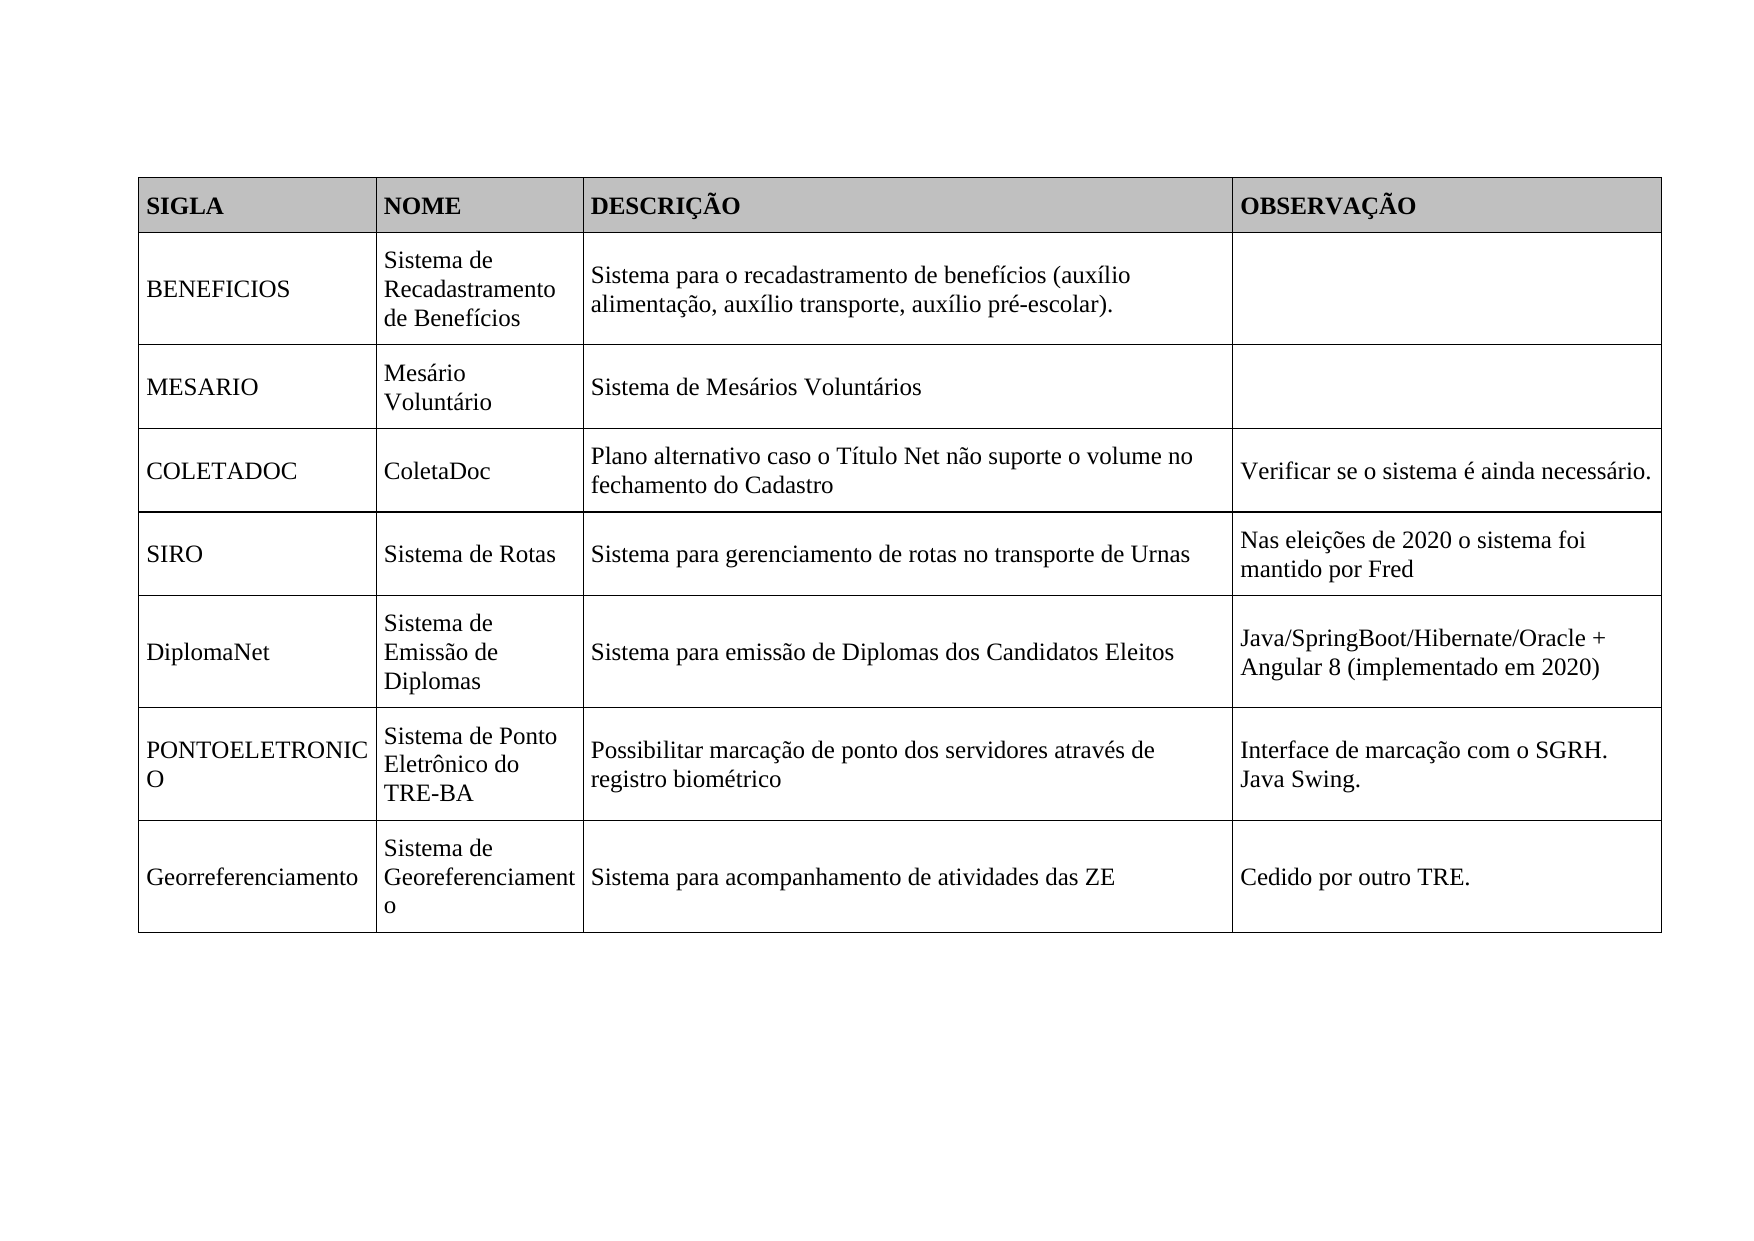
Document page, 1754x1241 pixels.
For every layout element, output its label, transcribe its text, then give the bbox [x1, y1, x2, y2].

table_cell Sistema de Ponto Eletrônico do TRE-BA [377, 708, 583, 819]
table_cell Sistema de Georeferenciamento [377, 821, 583, 932]
table_cell Cedido por outro TRE. [1233, 821, 1661, 932]
table_header DESCRIÇÃO [584, 178, 1232, 232]
table_cell Interface de marcação com o SGRH. Java Swing. [1233, 708, 1661, 819]
table_cell Mesário Voluntário [377, 345, 583, 428]
table_cell Plano alternativo caso o Título Net não suporte o volume no fechamento do Cadastro [584, 429, 1232, 511]
table_cell MESARIO [139, 345, 376, 428]
table_header SIGLA [139, 178, 376, 232]
table_cell Possibilitar marcação de ponto dos servidores através de registro biométrico [584, 708, 1232, 819]
table_cell BENEFICIOS [139, 233, 376, 344]
table_cell PONTOELETRONICO [139, 708, 376, 819]
table_cell Sistema de Emissão de Diplomas [377, 596, 583, 707]
table_header NOME [377, 178, 583, 232]
table_cell Sistema para o recadastramento de benefícios (auxílio alimentação, auxílio transporte, auxílio pré-escolar). [584, 233, 1232, 344]
table_cell COLETADOC [139, 429, 376, 511]
table_header OBSERVAÇÃO [1233, 178, 1661, 232]
table_cell Sistema para acompanhamento de atividades das ZE [584, 821, 1232, 932]
table_cell Georreferenciamento [139, 821, 376, 932]
table_cell Sistema de Recadastramento de Benefícios [377, 233, 583, 344]
table_cell ColetaDoc [377, 429, 583, 511]
table_cell Sistema para gerenciamento de rotas no transporte de Urnas [584, 513, 1232, 595]
table_cell Verificar se o sistema é ainda necessário. [1233, 429, 1661, 511]
table_cell [1233, 233, 1661, 344]
table_cell DiplomaNet [139, 596, 376, 707]
table_cell SIRO [139, 513, 376, 595]
table_cell Sistema para emissão de Diplomas dos Candidatos Eleitos [584, 596, 1232, 707]
table_cell [1233, 345, 1661, 428]
table_cell Sistema de Mesários Voluntários [584, 345, 1232, 428]
table_cell Java/SpringBoot/Hibernate/Oracle + Angular 8 (implementado em 2020) [1233, 596, 1661, 707]
table_cell Nas eleições de 2020 o sistema foi mantido por Fred [1233, 513, 1661, 595]
table_cell Sistema de Rotas [377, 513, 583, 595]
